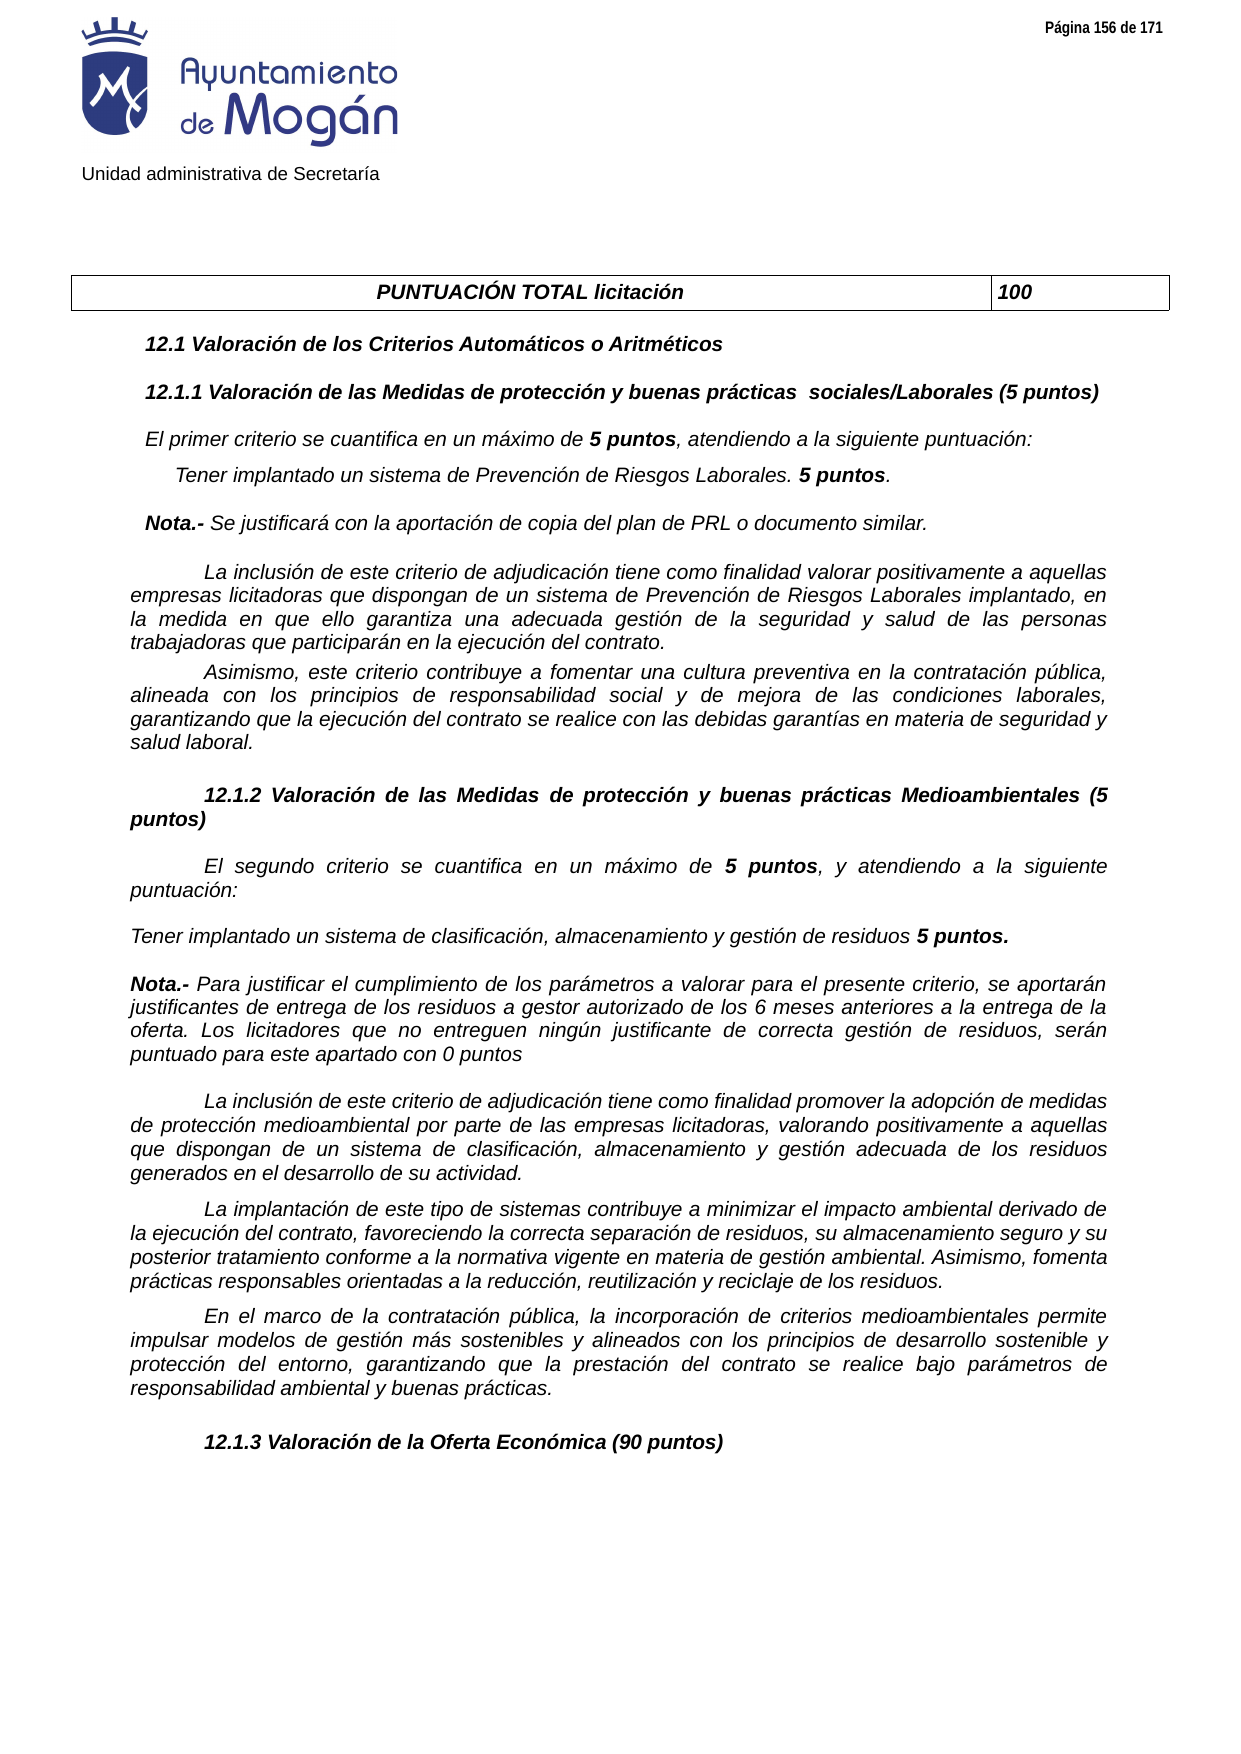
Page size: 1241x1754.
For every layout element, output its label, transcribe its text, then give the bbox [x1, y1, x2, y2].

text La inclusión de este criterio de adjudicación tiene como finalidad valorar positivamente a aquellas empresas licitadoras que dispongan de un sistema de Prevención de Riesgos Laborales implantado, en la medida en que ello garantiza una adecuada gestión de la seguridad y salud de las personas trabajadoras que participarán en la ejecución del contrato. [130, 561, 1110, 654]
list Tener implantado un sistema de Prevención de Riesgos Laborales. 5 puntos. [174, 463, 1153, 486]
text 12.1.3 Valoración de la Oferta Económica (90 puntos) [130, 1430, 1110, 1454]
text 12.1.1 Valoración de las Medidas de protección y buenas prácticas sociales/Laborales (5 puntos) [71, 380, 1169, 404]
text Nota.- Se justificará con la aportación de copia del plan de PRL o documento similar. [71, 512, 1169, 535]
text El primer criterio se cuantifica en un máximo de 5 puntos, atendiendo a la siguiente puntuación: [71, 427, 1154, 451]
table_cell 100 [992, 276, 1169, 310]
text Asimismo, este criterio contribuye a fomentar una cultura preventiva en la contratación pública, alineada con los principios de responsabilidad social y de mejora de las condiciones laborales, garantizando que la ejecución del contrato se realice con las debidas garantías en materia de seguridad y salud laboral. [130, 661, 1110, 754]
list Tener implantado un sistema de clasificación, almacenamiento y gestión de residuos 5 puntos. [130, 925, 1110, 948]
list Nota.- Para justificar el cumplimiento de los parámetros a valorar para el presente criterio, se aportarán justificantes de entrega de los residuos a gestor autorizado de los 6 meses anteriores a la entrega de la oferta. Los licitadores que no entreguen ningún justificante de correcta gestión de residuos, serán puntuado para este apartado con 0 puntos [130, 972, 1110, 1065]
text En el marco de la contratación pública, la incorporación de criterios medioambientales permite impulsar modelos de gestión más sostenibles y alineados con los principios de desarrollo sostenible y protección del entorno, garantizando que la prestación del contrato se realice bajo parámetros de responsabilidad ambiental y buenas prácticas. [130, 1305, 1110, 1401]
text 12.1 Valoración de los Criterios Automáticos o Aritméticos [71, 333, 1169, 356]
text 12.1.2 Valoración de las Medidas de protección y buenas prácticas Medioambientales (5 puntos) [130, 783, 1110, 831]
table_cell PUNTUACIÓN TOTAL licitación [72, 276, 991, 310]
text La implantación de este tipo de sistemas contribuye a minimizar el impacto ambiental derivado de la ejecución del contrato, favoreciendo la correcta separación de residuos, su almacenamiento seguro y su posterior tratamiento conforme a la normativa vigente en materia de gestión ambiental. Asimismo, fomenta prácticas responsables orientadas a la reducción, reutilización y reciclaje de los residuos. [130, 1197, 1110, 1293]
text El segundo criterio se cuantifica en un máximo de 5 puntos, y atendiendo a la siguiente puntuación: [130, 855, 1110, 902]
picture [81, 17, 398, 153]
text La inclusión de este criterio de adjudicación tiene como finalidad promover la adopción de medidas de protección medioambiental por parte de las empresas licitadoras, valorando positivamente a aquellas que dispongan de un sistema de clasificación, almacenamiento y gestión adecuada de los residuos generados en el desarrollo de su actividad. [130, 1089, 1110, 1185]
